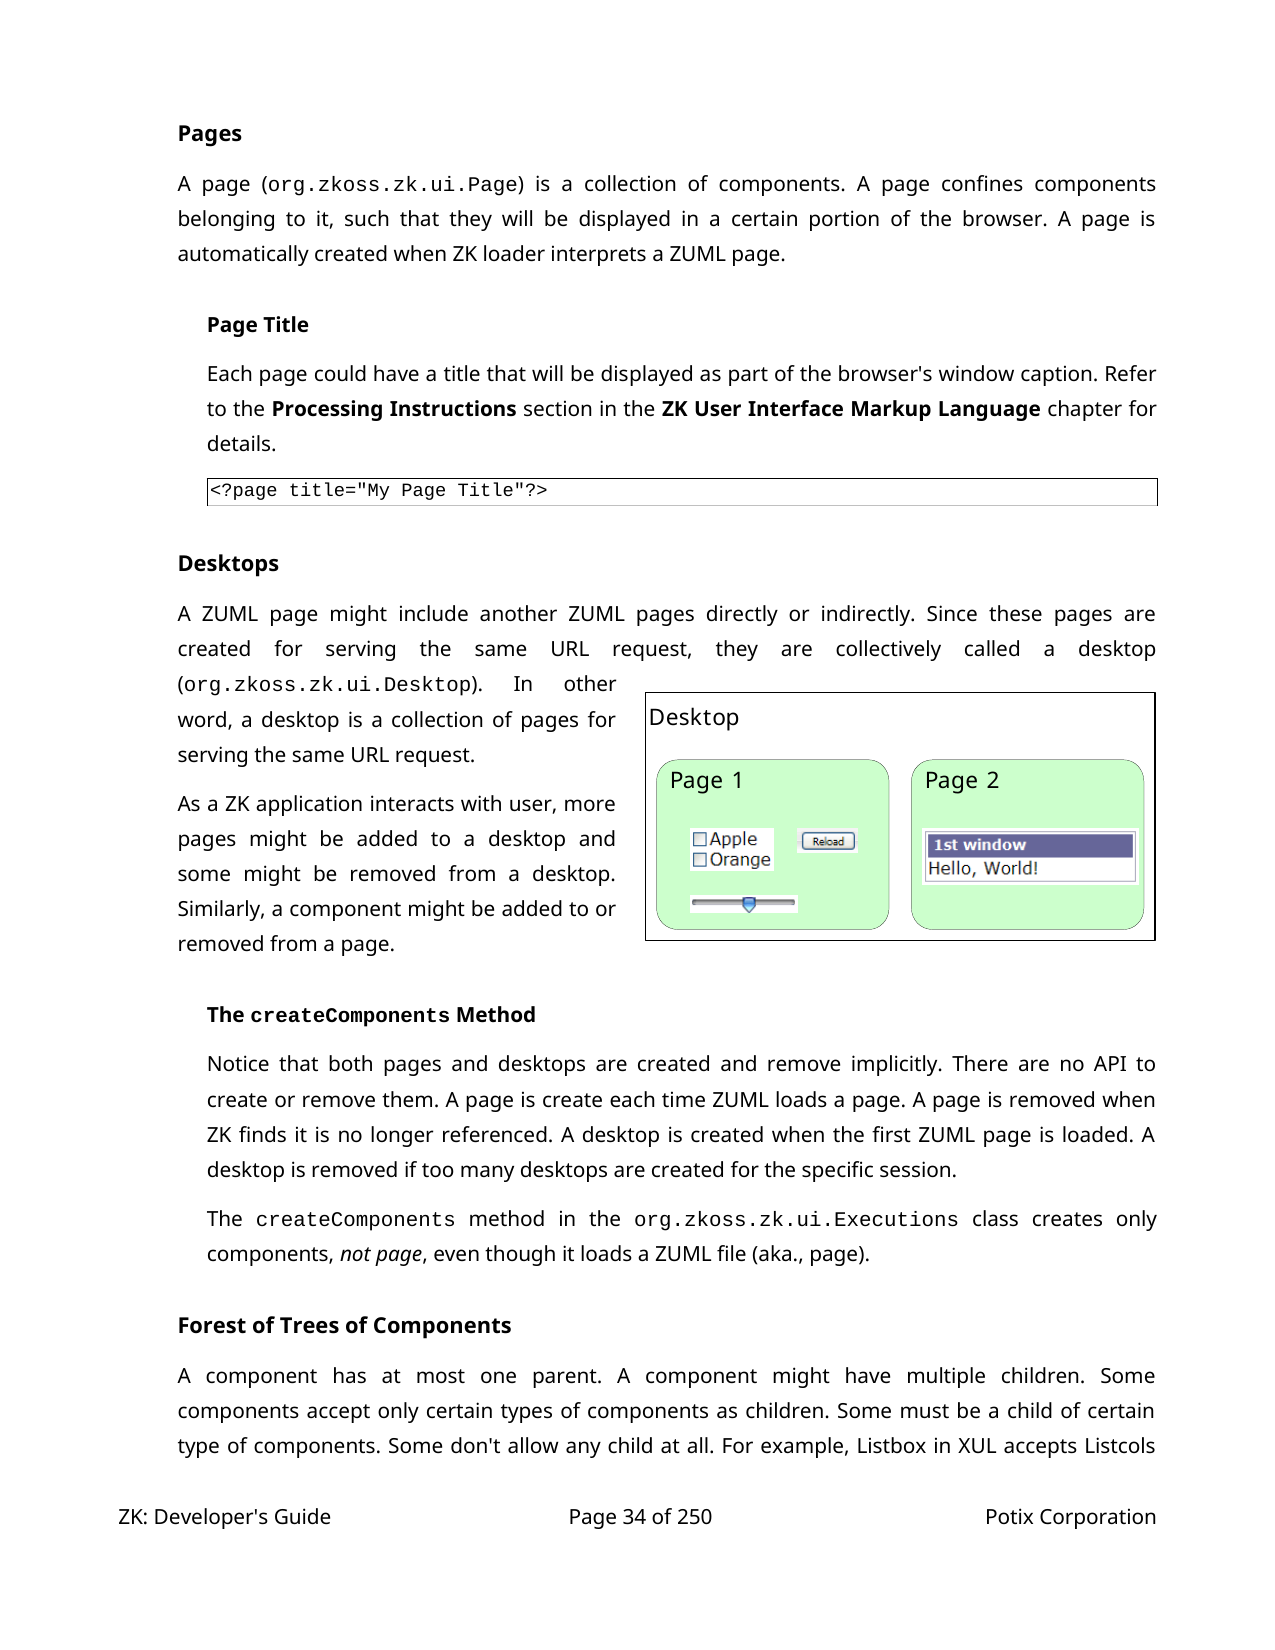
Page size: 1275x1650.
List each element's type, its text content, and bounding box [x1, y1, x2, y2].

text A component has at most one parent. A component might have multiple children. Some components accept only certain types of components as children. Some must be a child of certain type of components. Some don't allow any child at all. For example, Listbox in XUL accepts Listcols [177, 1361, 1157, 1459]
text Each page could have a title that will be displayed as part of the browser's window caption. Refer to the Processing Instructions section in the ZK User Interface Markup Language chapter for details. [207, 359, 1157, 458]
subtitle Desktops [177, 548, 1157, 578]
subtitle Page Title [207, 310, 1157, 338]
subtitle Forest of Trees of Components [177, 1310, 1157, 1340]
text A page (org.zkoss.zk.ui.Page) is a collection of components. A page confines components belonging to it, such that they will be displayed in a certain portion of the browser. A page is automatically created when ZK loader interprets a ZUML page. [177, 169, 1157, 268]
text Notice that both pages and desktops are created and remove implicitly. There are no API to create or remove them. A page is create each time ZUML loads a page. A page is removed when ZK finds it is no longer referenced. A desktop is created when the first ZUML page is loaded. A desktop is removed if too many desktops are created for the specific session. [207, 1049, 1157, 1183]
subtitle Pages [177, 118, 1157, 148]
text The createComponents method in the org.zkoss.zk.ui.Executions class creates only components, not page, even though it loads a ZUML file (aka., page). [207, 1204, 1157, 1268]
text A ZUML page might include another ZUML pages directly or indirectly. Since these pages are created for serving the same URL request, they are collectively called a desktop (org.zkoss.zk.ui.Desktop). In other word, a desktop is a collection of pages for serving the same URL request. [177, 599, 1157, 768]
text <?page title="My Page Title"?> [208, 479, 1157, 505]
subtitle The createComponents Method [207, 1000, 1157, 1029]
text As a ZK application interacts with user, more pages might be added to a desktop and some might be removed from a desktop. Similarly, a component might be added to or removed from a page. [177, 789, 1157, 958]
